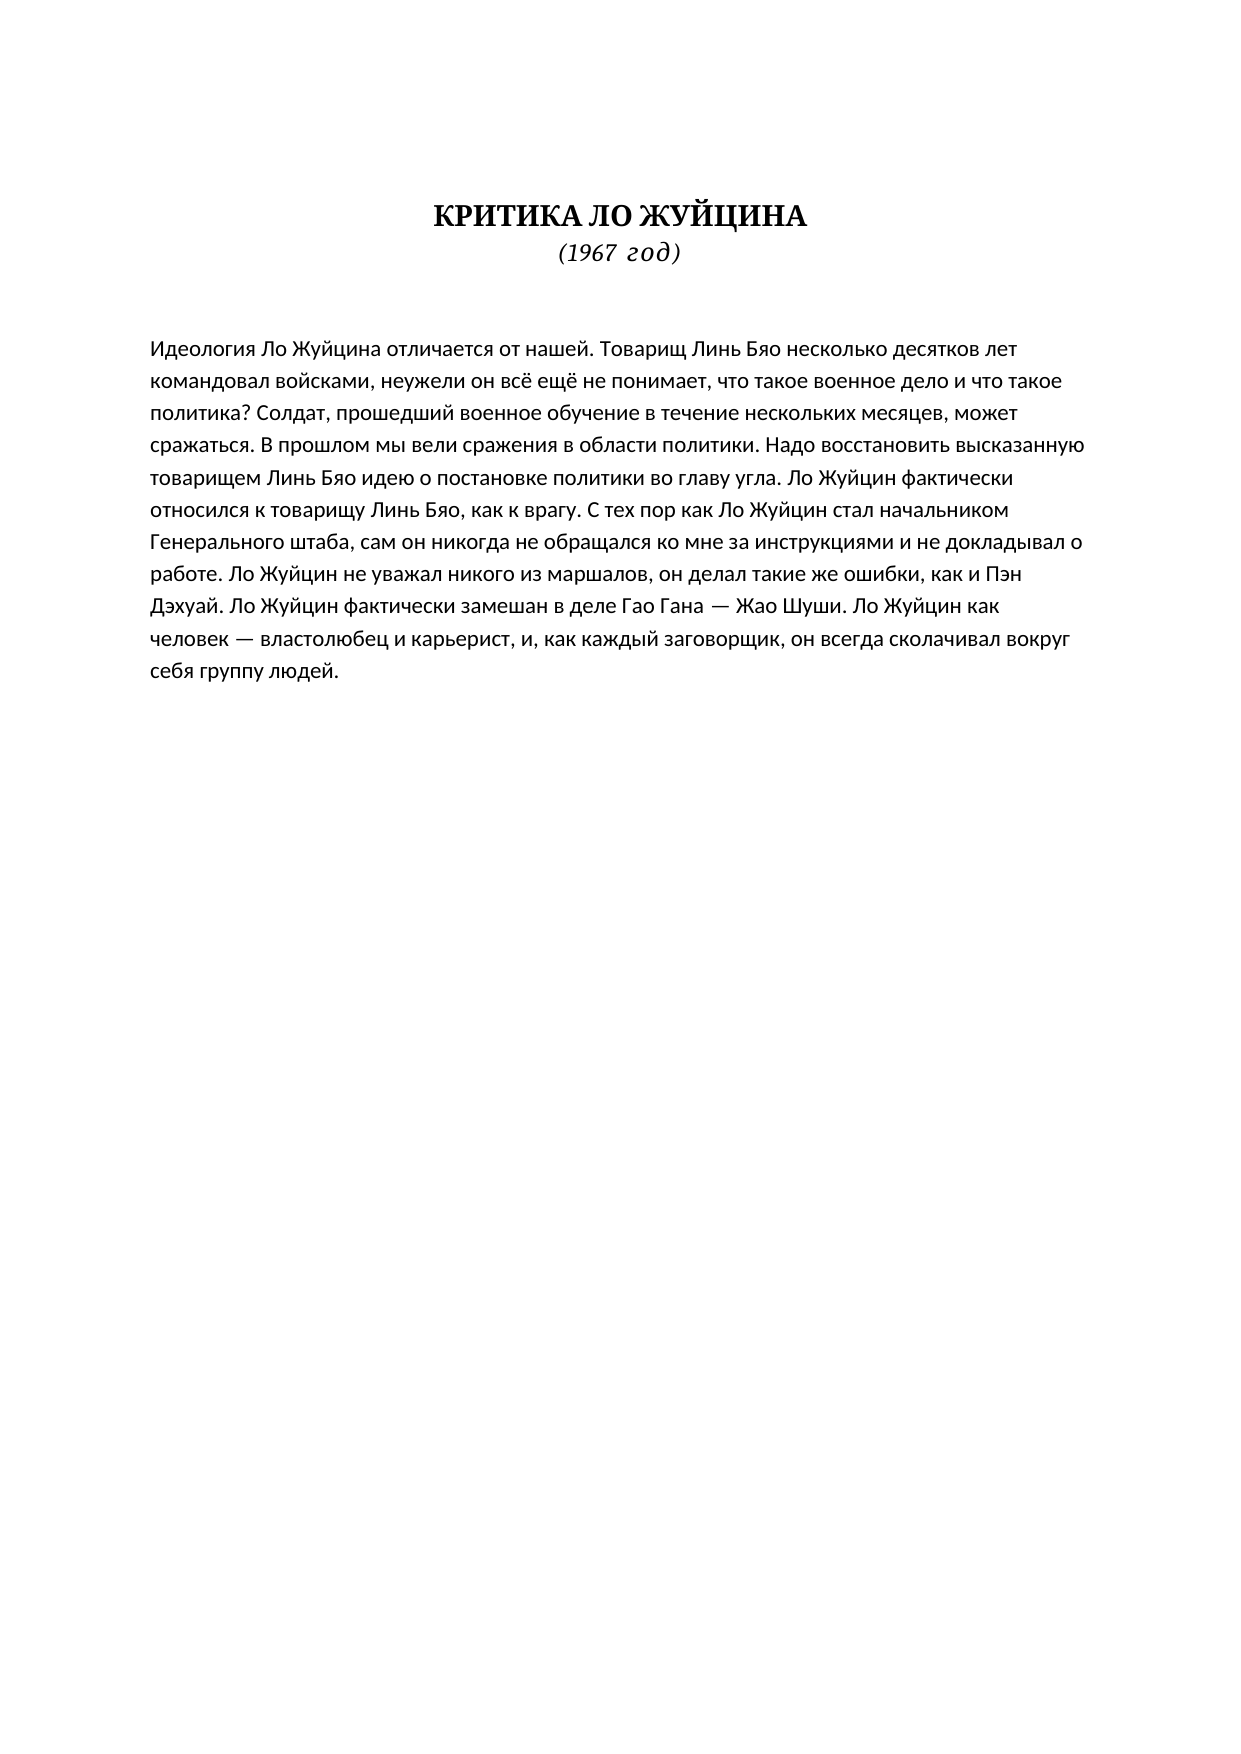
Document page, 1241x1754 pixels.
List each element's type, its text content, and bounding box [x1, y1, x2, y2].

subtitle Критика Ло Жуйцина [150, 200, 1091, 233]
text (1967 год) [150, 238, 1091, 267]
text Идеология Ло Жуйцина отличается от нашей. Товарищ Линь Бяо несколько десятков лет командовал войсками, неужели он всё ещё не понимает, что такое военное дело и что такое политика? Солдат, прошедший военное обучение в течение нескольких месяцев, может сражаться. В прошлом мы вели сражения в области политики. Надо восстановить высказанную товарищем Линь Бяо идею о постановке политики во главу угла. Ло Жуйцин фактически относился к товарищу Линь Бяо, как к врагу. С тех пор как Ло Жуйцин стал начальником Генерального штаба, сам он никогда не обращался ко мне за инструкциями и не докладывал о работе. Ло Жуйцин не уважал никого из маршалов, он делал такие же ошибки, как и Пэн Дэхуай. Ло Жуйцин фактически замешан в деле Гао Гана — Жао Шуши. Ло Жуйцин как человек — властолюбец и карьерист, и, как каждый заговорщик, он всегда сколачивал вокруг себя группу людей. [150, 334, 1091, 684]
